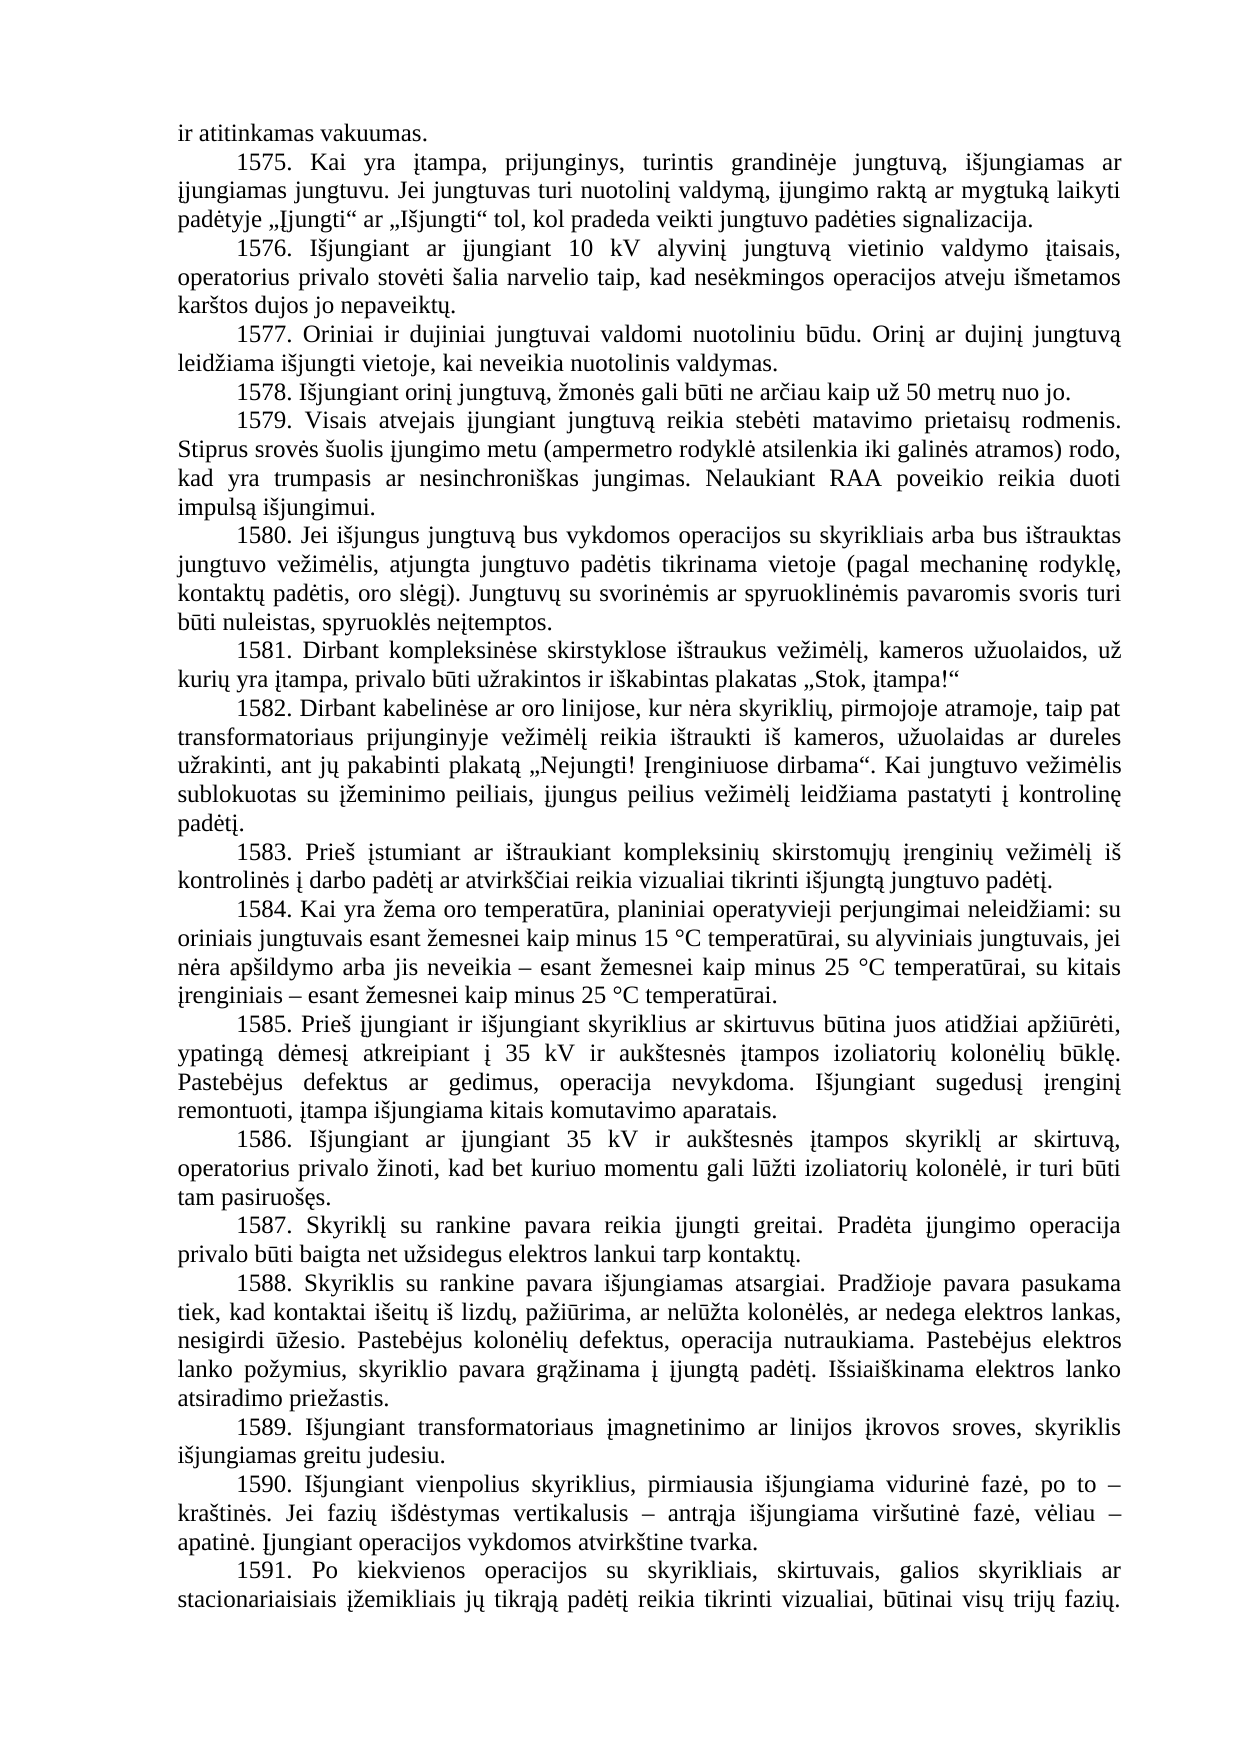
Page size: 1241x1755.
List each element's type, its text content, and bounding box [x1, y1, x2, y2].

text 1578. Išjungiant orinį jungtuvą, žmonės gali būti ne arčiau kaip už 50 metrų nuo jo. [177, 377, 1122, 406]
text 1584. Kai yra žema oro temperatūra, planiniai operatyvieji perjungimai neleidžiami: su oriniais jungtuvais esant žemesnei kaip minus 15 °C temperatūrai, su alyviniais jungtuvais, jei nėra apšildymo arba jis neveikia – esant žemesnei kaip minus 25 °C temperatūrai, su kitais įrenginiais – esant žemesnei kaip minus 25 °C temperatūrai. [177, 894, 1122, 1009]
text 1590. Išjungiant vienpolius skyriklius, pirmiausia išjungiama vidurinė fazė, po to – kraštinės. Jei fazių išdėstymas vertikalusis – antrąja išjungiama viršutinė fazė, vėliau – apatinė. Įjungiant operacijos vykdomos atvirkštine tvarka. [177, 1469, 1122, 1556]
text 1580. Jei išjungus jungtuvą bus vykdomos operacijos su skyrikliais arba bus ištrauktas jungtuvo vežimėlis, atjungta jungtuvo padėtis tikrinama vietoje (pagal mechaninę rodyklę, kontaktų padėtis, oro slėgį). Jungtuvų su svorinėmis ar spyruoklinėmis pavaromis svoris turi būti nuleistas, spyruoklės neįtemptos. [177, 521, 1122, 636]
text 1582. Dirbant kabelinėse ar oro linijose, kur nėra skyriklių, pirmojoje atramoje, taip pat transformatoriaus prijunginyje vežimėlį reikia ištraukti iš kameros, užuolaidas ar dureles užrakinti, ant jų pakabinti plakatą „Nejungti Įrenginiuose dirbama“. Kai jungtuvo vežimėlis sublokuotas su įžeminimo peiliais, įjungus peilius vežimėlį leidžiama pastatyti į kontrolinę padėtį. [177, 693, 1122, 837]
text 1587. Skyriklį su rankine pavara reikia įjungti greitai. Pradėta įjungimo operacija privalo būti baigta net užsidegus elektros lankui tarp kontaktų. [177, 1211, 1122, 1268]
text 1591. Po kiekvienos operacijos su skyrikliais, skirtuvais, galios skyrikliais ar stacionariaisiais įžemikliais jų tikrąją padėtį reikia tikrinti vizualiai, būtinai visų trijų fazių. [177, 1556, 1122, 1613]
text 1577. Oriniai ir dujiniai jungtuvai valdomi nuotoliniu būdu. Orinį ar dujinį jungtuvą leidžiama išjungti vietoje, kai neveikia nuotolinis valdymas. [177, 319, 1122, 377]
text 1585. Prieš įjungiant ir išjungiant skyriklius ar skirtuvus būtina juos atidžiai apžiūrėti, ypatingą dėmesį atkreipiant į 35 kV ir aukštesnės įtampos izoliatorių kolonėlių būklę. Pastebėjus defektus ar gedimus, operacija nevykdoma. Išjungiant sugedusį įrenginį remontuoti, įtampa išjungiama kitais komutavimo aparatais. [177, 1009, 1122, 1124]
text ir atitinkamas vakuumas. [177, 118, 1122, 147]
text 1575. Kai yra įtampa, prijunginys, turintis grandinėje jungtuvą, išjungiamas ar įjungiamas jungtuvu. Jei jungtuvas turi nuotolinį valdymą, įjungimo raktą ar mygtuką laikyti padėtyje „Įjungti“ ar „Išjungti“ tol, kol pradeda veikti jungtuvo padėties signalizacija. [177, 147, 1122, 233]
text 1579. Visais atvejais įjungiant jungtuvą reikia stebėti matavimo prietaisų rodmenis. Stiprus srovės šuolis įjungimo metu (ampermetro rodyklė atsilenkia iki galinės atramos) rodo, kad yra trumpasis ar nesinchroniškas jungimas. Nelaukiant RAA poveikio reikia duoti impulsą išjungimui. [177, 406, 1122, 521]
text 1588. Skyriklis su rankine pavara išjungiamas atsargiai. Pradžioje pavara pasukama tiek, kad kontaktai išeitų iš lizdų, pažiūrima, ar nelūžta kolonėlės, ar nedega elektros lankas, nesigirdi ūžesio. Pastebėjus kolonėlių defektus, operacija nutraukiama. Pastebėjus elektros lanko požymius, skyriklio pavara grąžinama į įjungtą padėtį. Išsiaiškinama elektros lanko atsiradimo priežastis. [177, 1268, 1122, 1412]
text 1586. Išjungiant ar įjungiant 35 kV ir aukštesnės įtampos skyriklį ar skirtuvą, operatorius privalo žinoti, kad bet kuriuo momentu gali lūžti izoliatorių kolonėlė, ir turi būti tam pasiruošęs. [177, 1124, 1122, 1211]
text 1581. Dirbant kompleksinėse skirstyklose ištraukus vežimėlį, kameros užuolaidos, už kurių yra įtampa, privalo būti užrakintos ir iškabintas plakatas „Stok, įtampa“ [177, 636, 1122, 693]
text 1583. Prieš įstumiant ar ištraukiant kompleksinių skirstomųjų įrenginių vežimėlį iš kontrolinės į darbo padėtį ar atvirkščiai reikia vizualiai tikrinti išjungtą jungtuvo padėtį. [177, 837, 1122, 894]
text 1576. Išjungiant ar įjungiant 10 kV alyvinį jungtuvą vietinio valdymo įtaisais, operatorius privalo stovėti šalia narvelio taip, kad nesėkmingos operacijos atveju išmetamos karštos dujos jo nepaveiktų. [177, 233, 1122, 319]
text 1589. Išjungiant transformatoriaus įmagnetinimo ar linijos įkrovos sroves, skyriklis išjungiamas greitu judesiu. [177, 1412, 1122, 1469]
